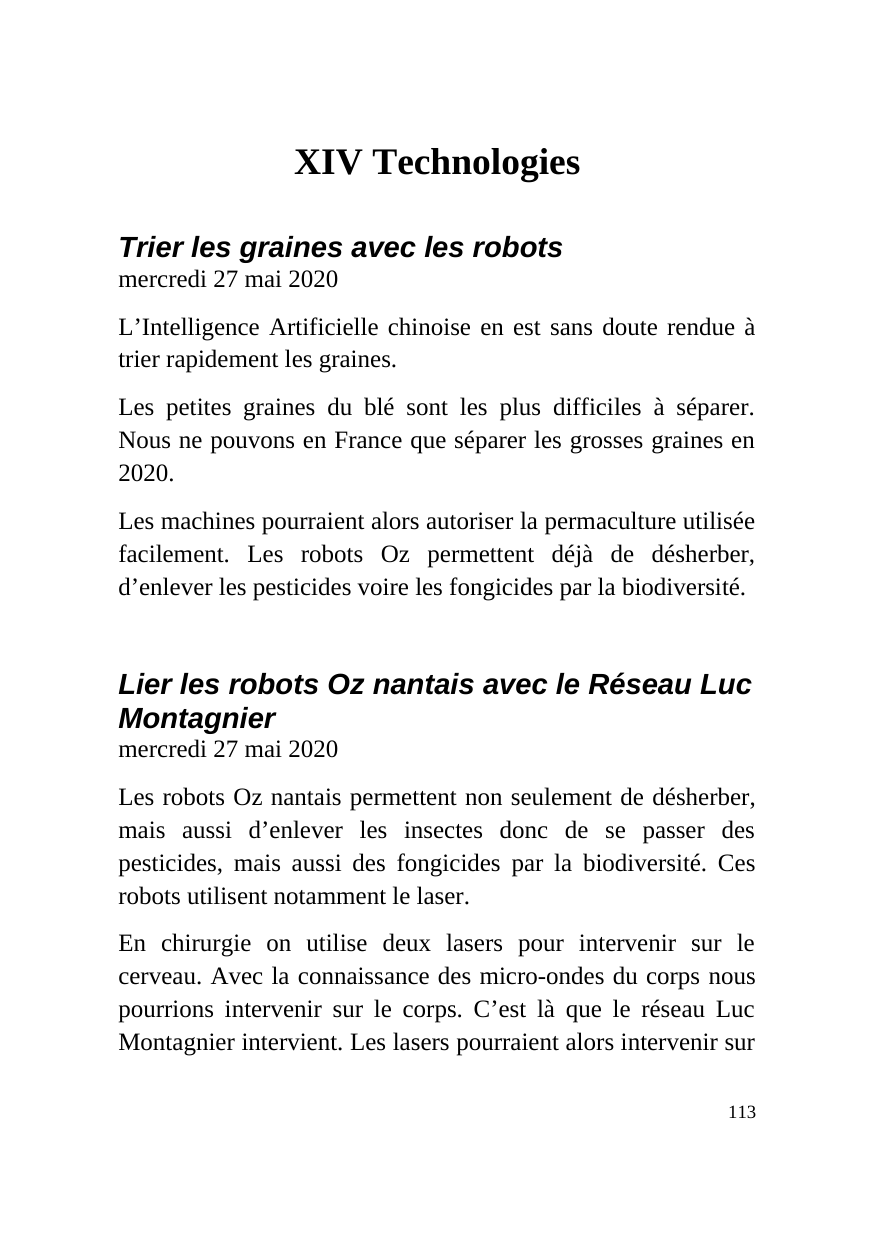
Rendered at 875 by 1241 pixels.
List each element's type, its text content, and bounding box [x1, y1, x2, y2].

text mercredi 27 mai 2020 [118, 734, 756, 763]
text Les petites graines du blé sont les plus difficiles à séparer. Nous ne pouvons en France que séparer les grosses graines en 2020. [118, 392, 756, 487]
subtitle Lier les robots Oz nantais avec le Réseau Luc Montagnier [118, 667, 756, 734]
text mercredi 27 mai 2020 [118, 264, 756, 293]
subtitle XIV Technologies [118, 140, 756, 183]
text En chirurgie on utilise deux lasers pour intervenir sur le cerveau. Avec la connaissance des micro-ondes du corps nous pourrions intervenir sur le corps. C’est là que le réseau Luc Montagnier intervient. Les lasers pourraient alors intervenir sur [118, 928, 756, 1056]
subtitle Trier les graines avec les robots [118, 230, 756, 264]
text Les robots Oz nantais permettent non seulement de désherber, mais aussi d’enlever les insectes donc de se passer des pesticides, mais aussi des fongicides par la biodiversité. Ces robots utilisent notamment le laser. [118, 782, 756, 909]
text Les machines pourraient alors autoriser la permaculture utilisée facilement. Les robots Oz permettent déjà de désherber, d’enlever les pesticides voire les fongicides par la biodiversité. [118, 506, 756, 601]
text L’Intelligence Artificielle chinoise en est sans doute rendue à trier rapidement les graines. [118, 312, 756, 373]
